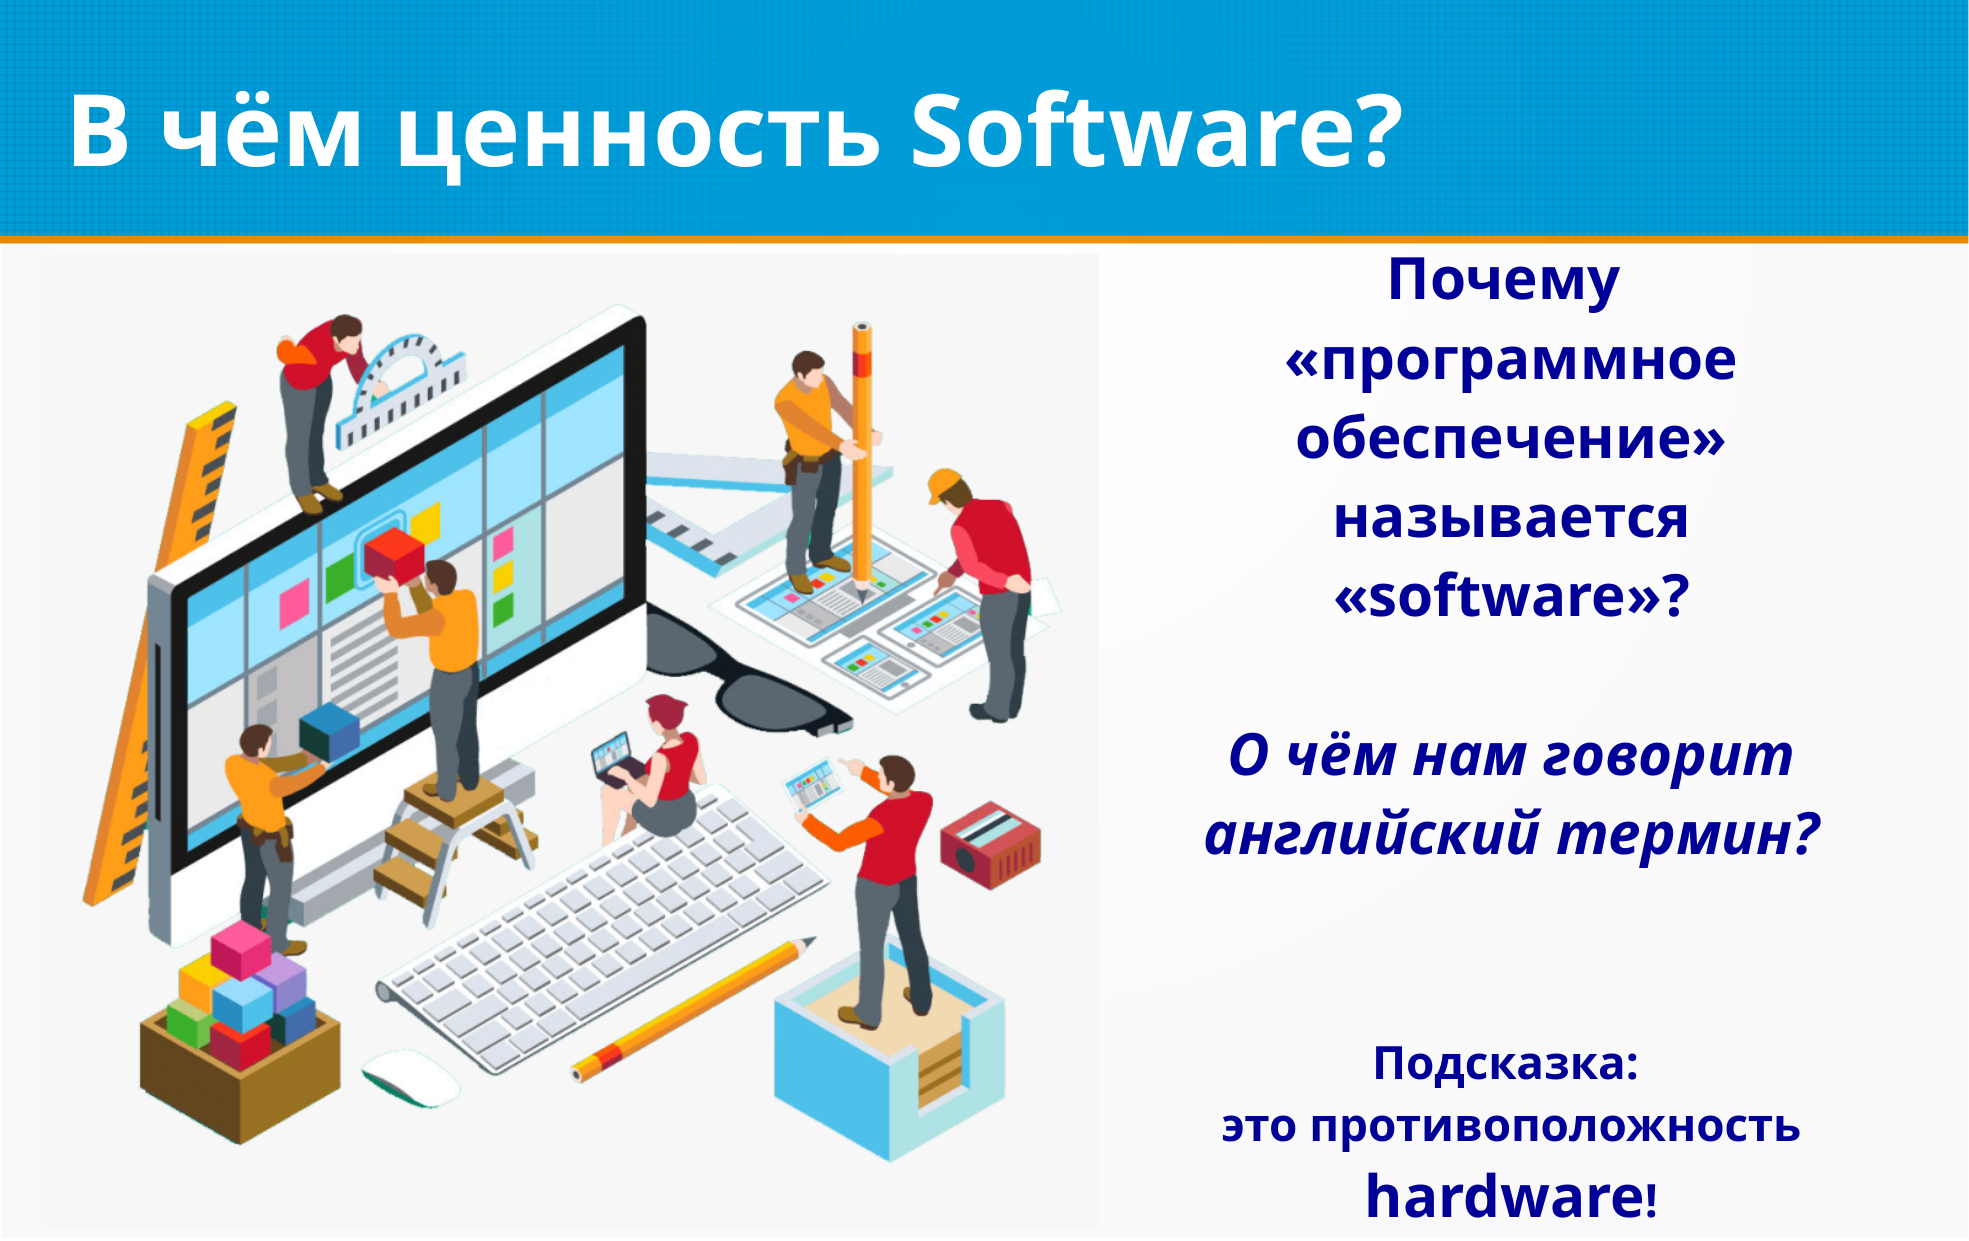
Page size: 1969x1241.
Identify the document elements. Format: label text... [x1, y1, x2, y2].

picture [0, 236, 1969, 1241]
text_box В чём ценность Software? [59, 55, 1902, 200]
text_box Почему «программное обеспечение» называется «software»? О чём нам говорит английский термин? Подсказка: это противоположность hardware! [1109, 249, 1914, 1223]
